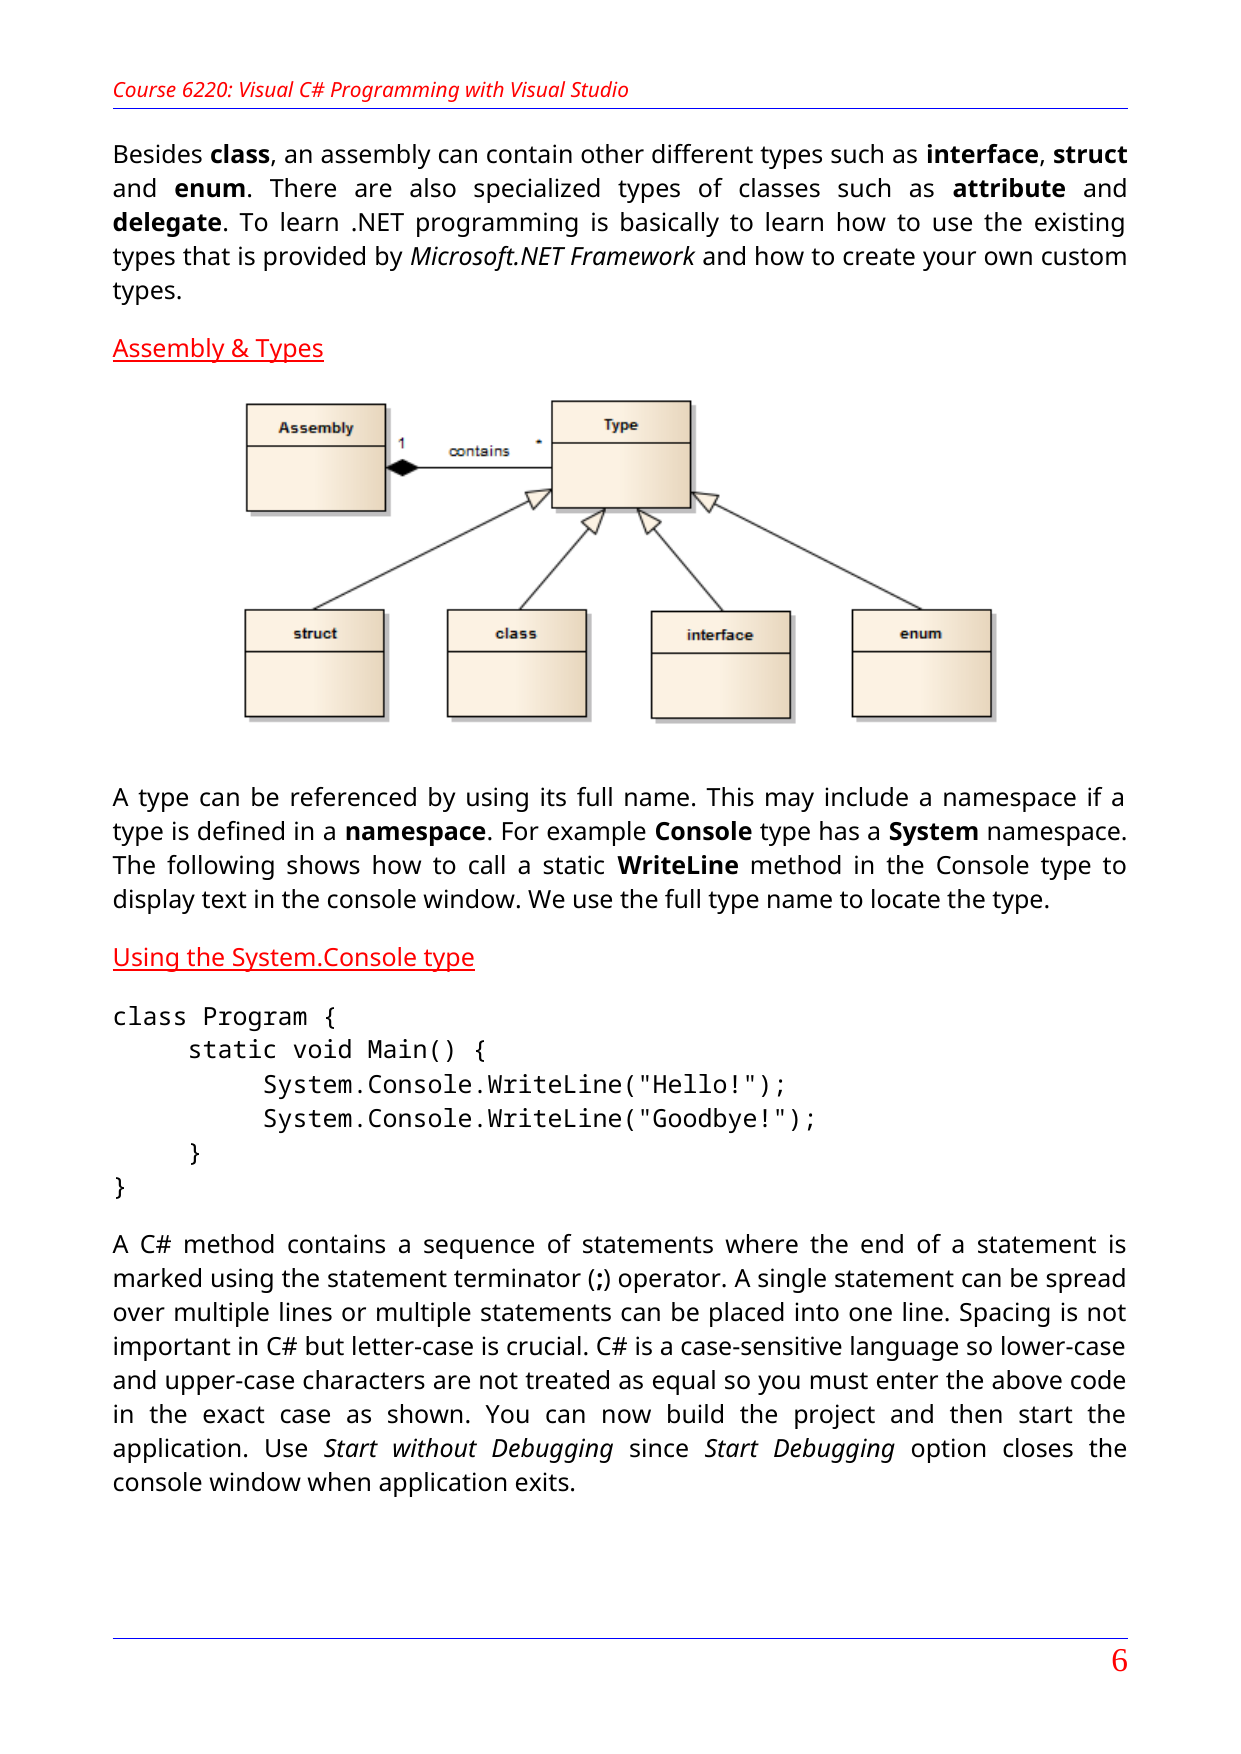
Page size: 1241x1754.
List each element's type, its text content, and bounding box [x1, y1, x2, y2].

text A type can be referenced by using its full name. This may include a namespace if a type is defined in a namespace. For example Console type has a System namespace. The following shows how to call a static WriteLine method in the Console type to display text in the console window. We use the full type name to locate the type. [112, 780, 1128, 916]
text Assembly & Types [112, 331, 1128, 365]
text class Program { [112, 998, 1128, 1032]
text System.Console.WriteLine("Hello!"); [112, 1066, 1128, 1100]
text Using the System.Console type [112, 940, 1128, 974]
picture [237, 393, 1003, 730]
text Besides class, an assembly can contain other different types such as interface, struct and enum. There are also specialized types of classes such as attribute and delegate. To learn .NET programming is basically to learn how to use the existing types that is provided by Microsoft.NET Framework and how to create your own custom types. [112, 137, 1128, 307]
text static void Main() { [112, 1032, 1128, 1066]
text System.Console.WriteLine("Goodbye!"); [112, 1100, 1128, 1134]
text } [112, 1168, 1128, 1202]
text A C# method contains a sequence of statements where the end of a statement is marked using the statement terminator (;) operator. A single statement can be spread over multiple lines or multiple statements can be placed into one line. Spacing is not important in C# but letter-case is crucial. C# is a case-sensitive language so lower-case and upper-case characters are not treated as equal so you must enter the above code in the exact case as shown. You can now build the project and then start the application. Use Start without Debugging since Start Debugging option closes the console window when application exits. [112, 1227, 1128, 1499]
text } [112, 1134, 1128, 1168]
